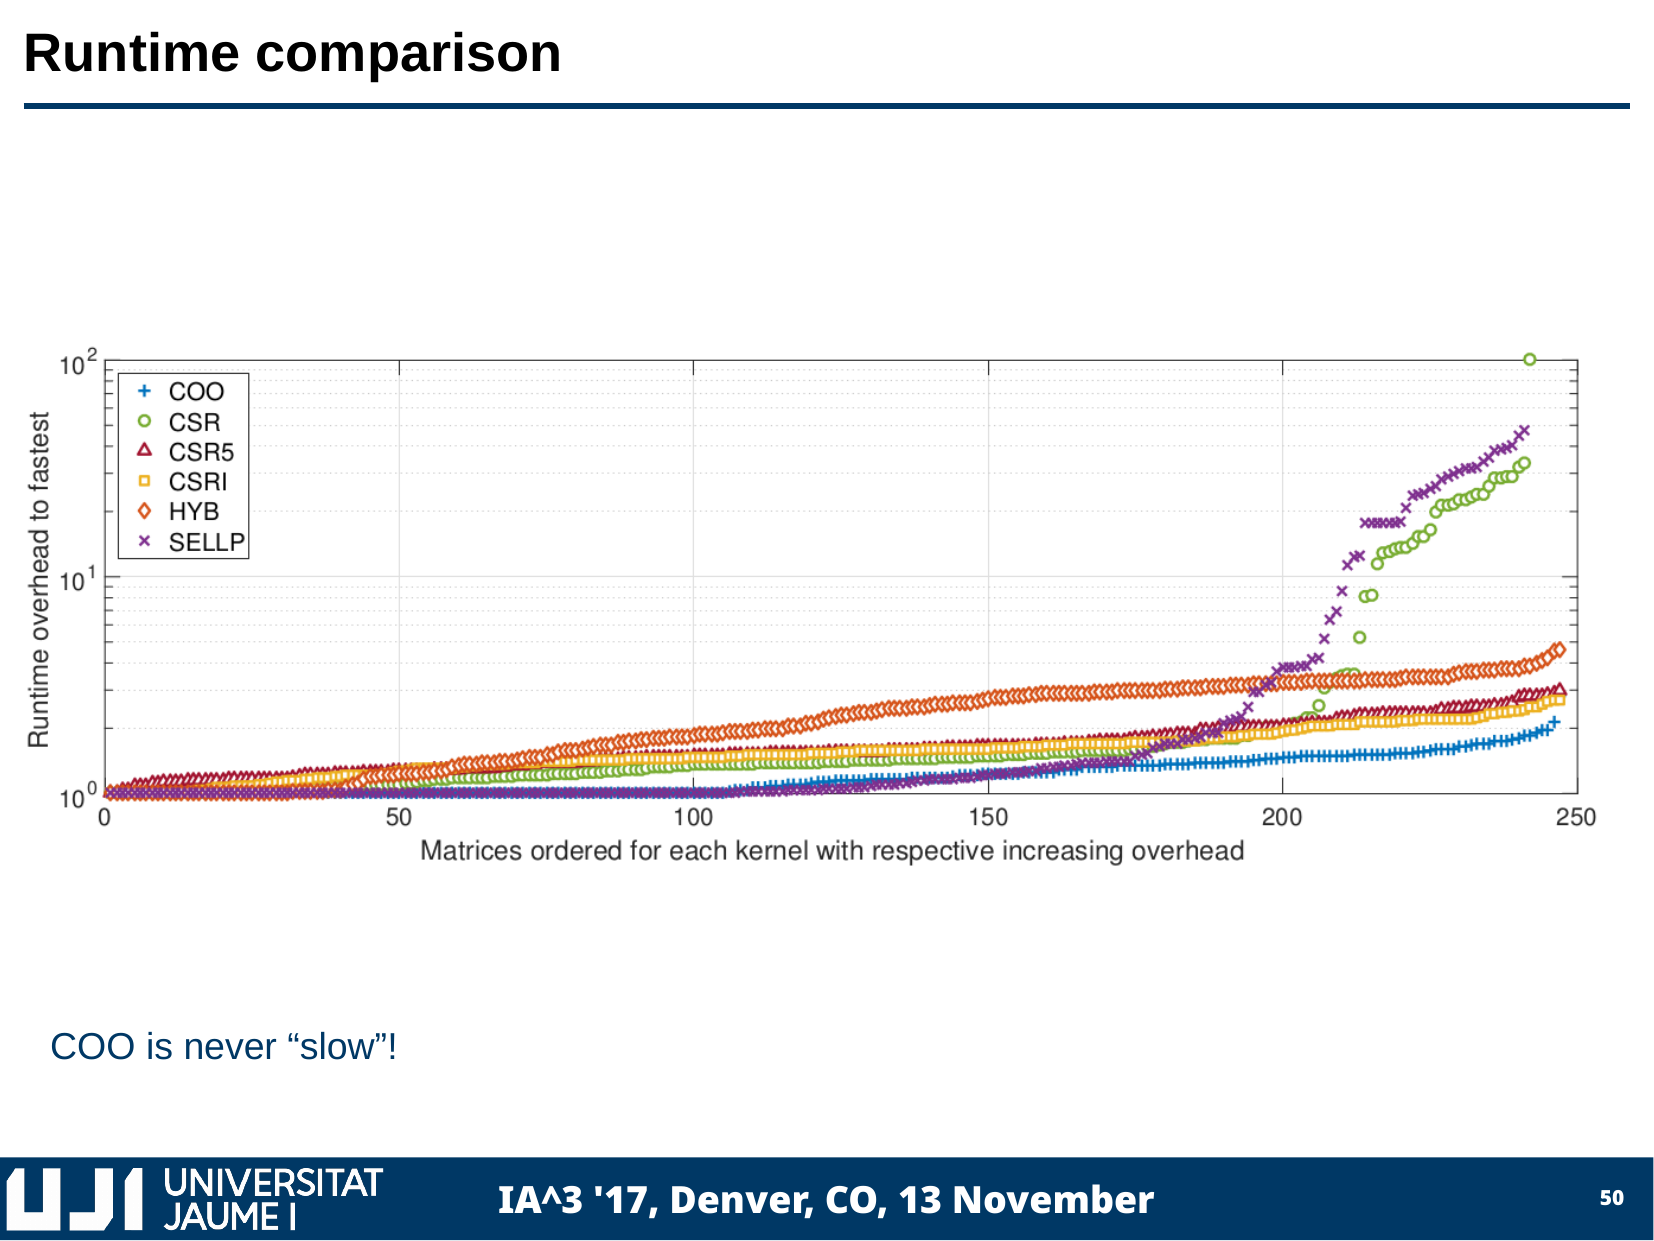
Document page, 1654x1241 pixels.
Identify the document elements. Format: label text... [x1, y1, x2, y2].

picture [0, 1158, 390, 1241]
text_box COO is never “slow”! [35, 1018, 580, 1076]
title Runtime comparison [23, 0, 1630, 107]
picture [23, 342, 1607, 868]
